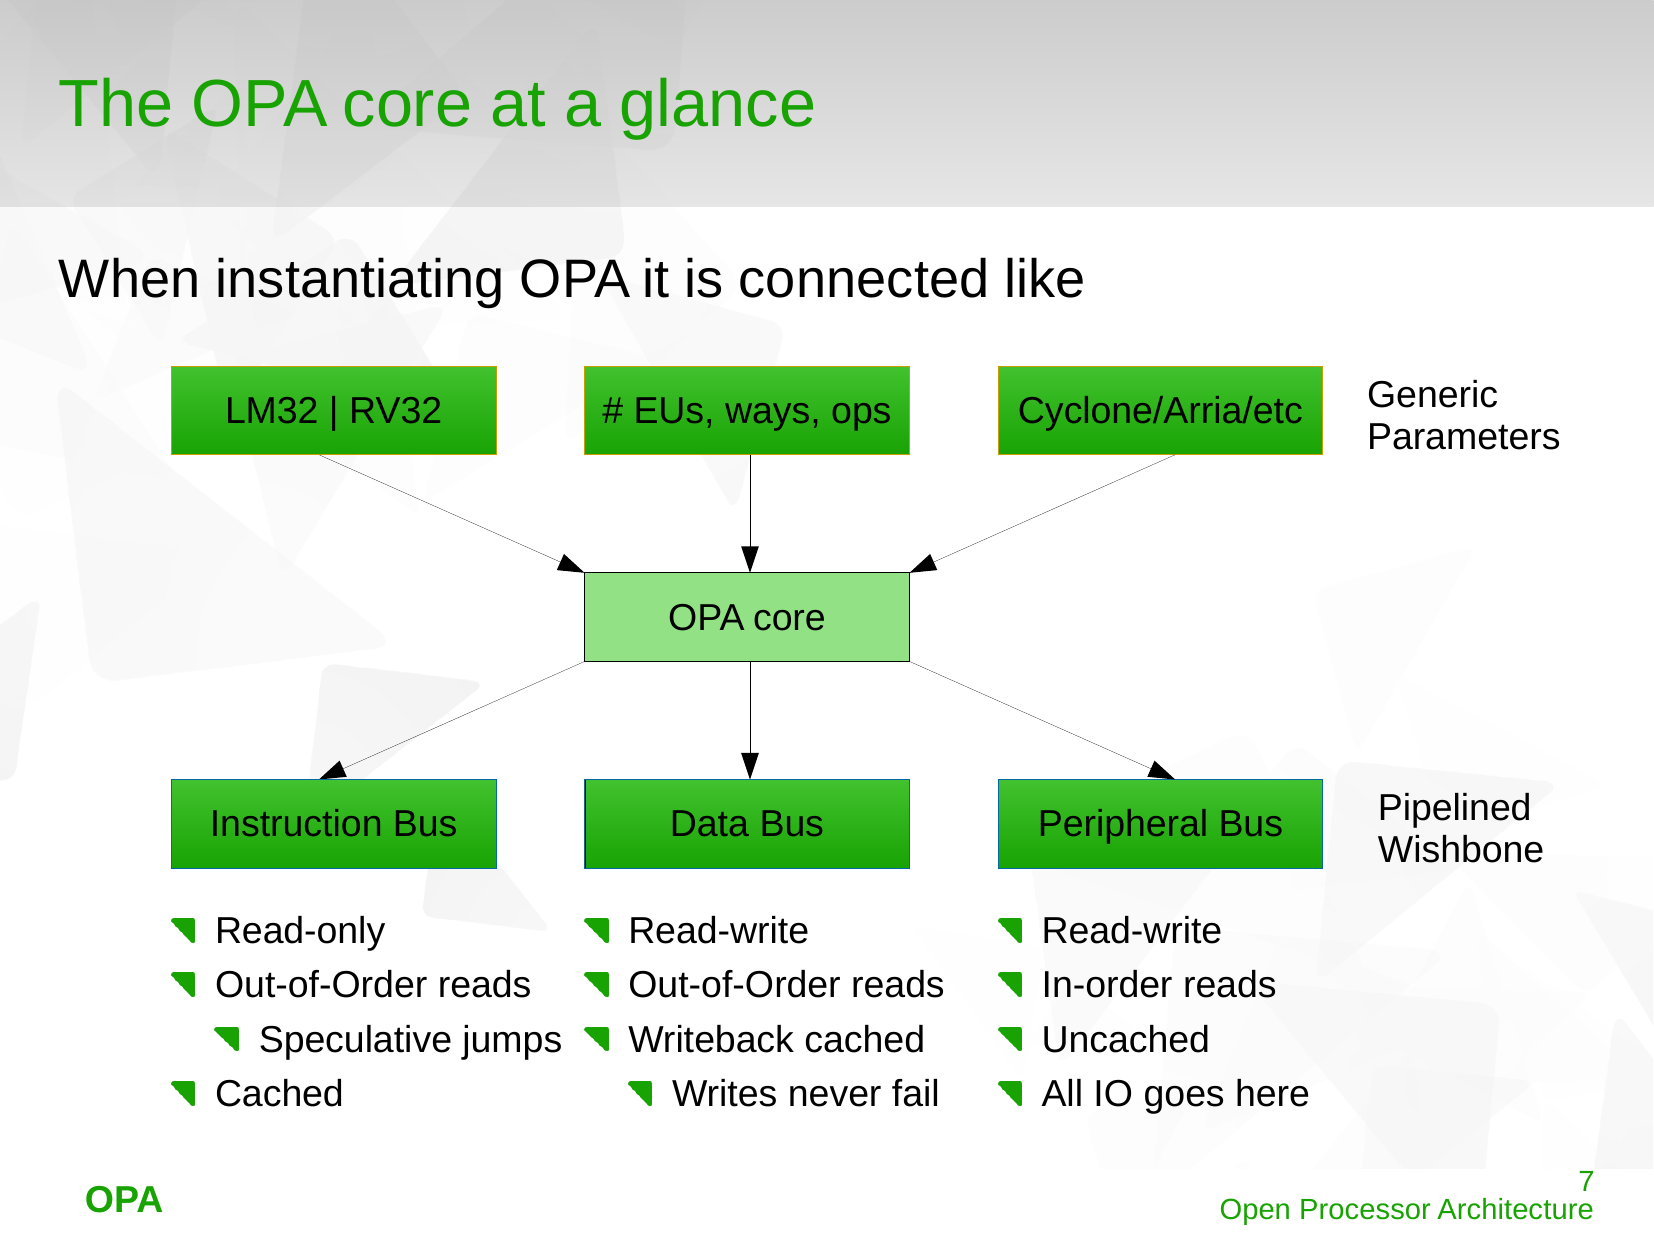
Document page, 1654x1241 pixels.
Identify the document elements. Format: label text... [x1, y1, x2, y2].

list Read-write In-order reads Uncached All IO goes here [998, 909, 1412, 1146]
text_box Cyclone/Arria/etc [998, 366, 1323, 455]
text_box Instruction Bus [171, 779, 497, 869]
text_box OPA core [584, 572, 910, 662]
text_box Peripheral Bus [998, 779, 1323, 869]
title The OPA core at a glance [59, 29, 1595, 178]
picture [915, 548, 1654, 1169]
text_box LM32 | RV32 [171, 366, 497, 455]
text_box # EUs, ways, ops [584, 366, 910, 455]
list Read-write Out-of-Order reads Writeback cached Writes never fail [584, 909, 998, 1146]
list When instantiating OPA it is connected like [59, 248, 1595, 1067]
text_box Data Bus [584, 779, 910, 869]
text_box Generic Parameters [1352, 366, 1576, 465]
list Read-only Out-of-Order reads Speculative jumps Cached [171, 909, 584, 1146]
text_box Pipelined Wishbone [1363, 779, 1560, 879]
picture [0, 0, 783, 931]
